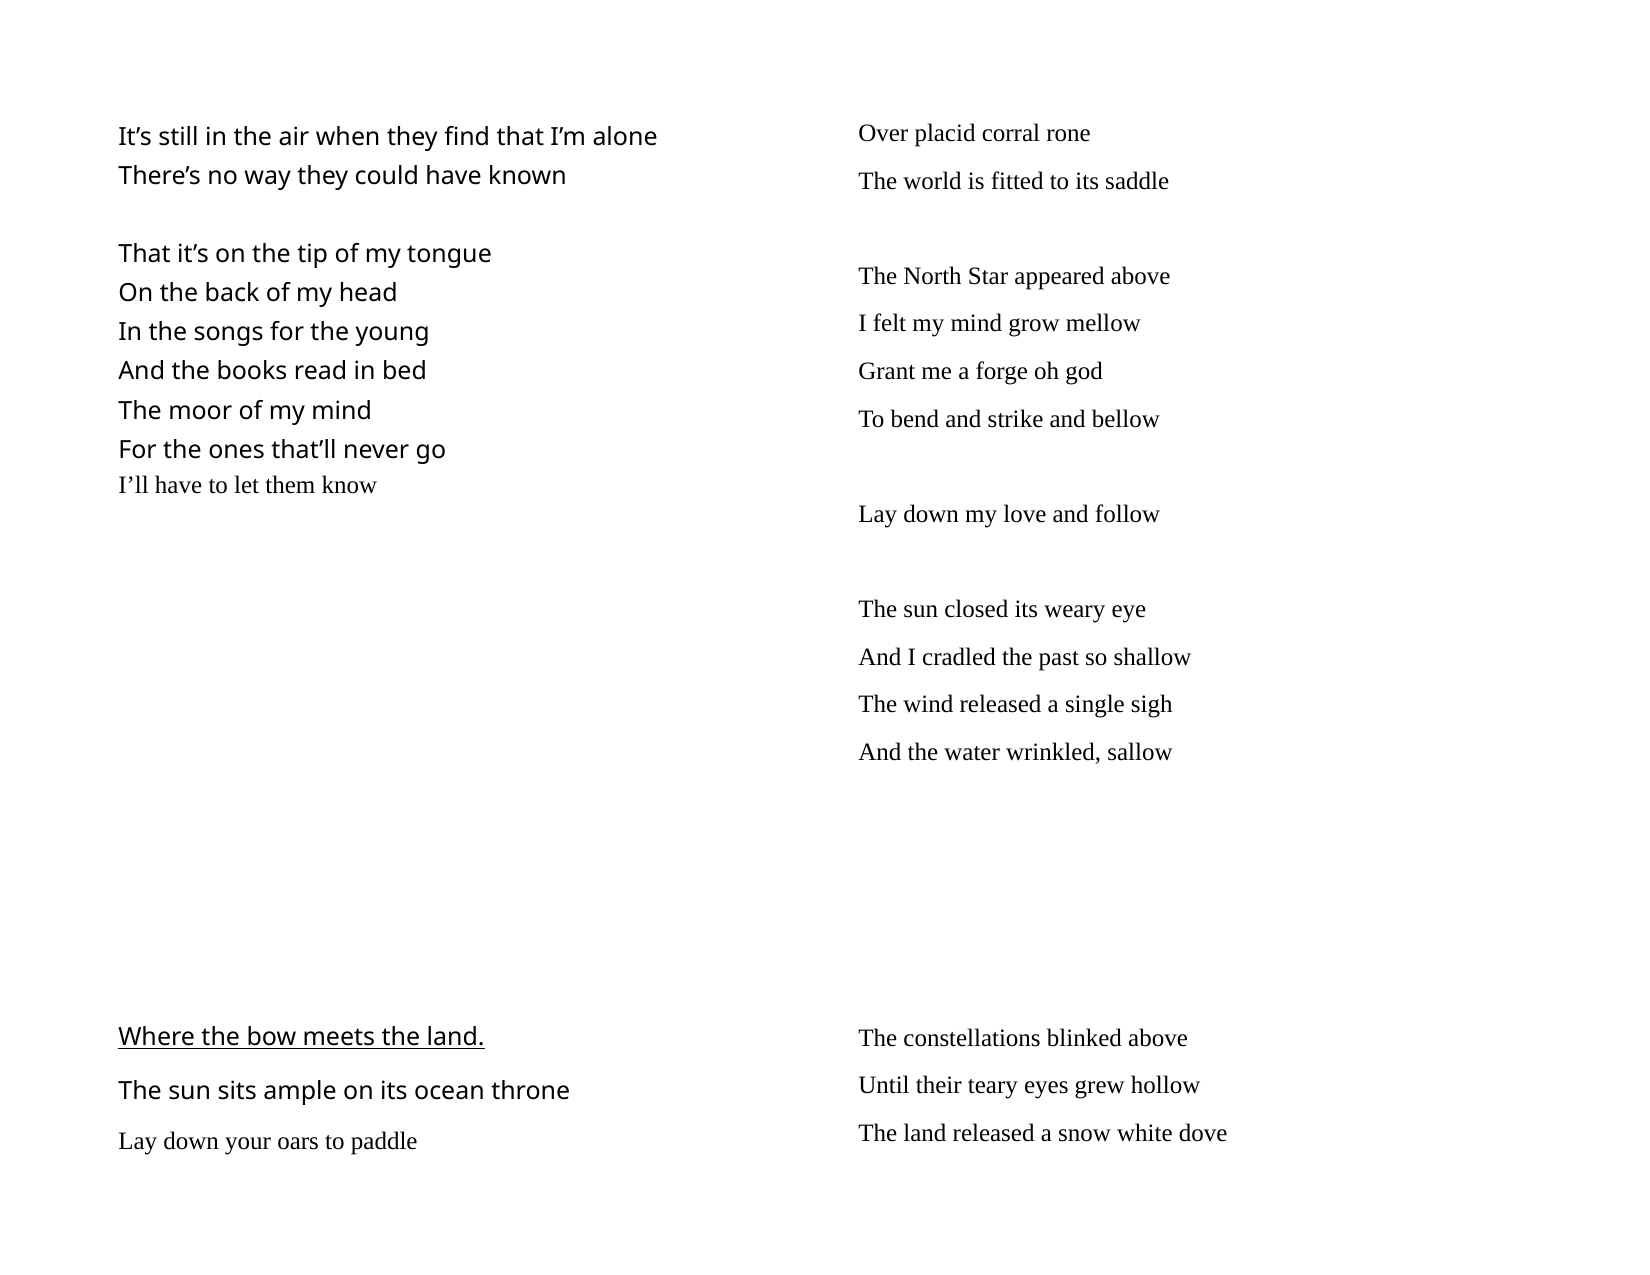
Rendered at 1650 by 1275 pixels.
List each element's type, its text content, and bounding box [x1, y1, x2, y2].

text On the back of my head [118, 275, 792, 309]
text Until their teary eyes grew hollow [858, 1070, 1532, 1099]
text Lay down my love and follow [858, 499, 1532, 528]
text The land released a snow white dove [858, 1118, 1532, 1147]
text And I cradled the past so shallow [858, 642, 1532, 671]
text I’ll have to let them know [118, 471, 792, 499]
text It’s still in the air when they find that I’m alone [118, 118, 792, 152]
text I felt my mind grow mellow [858, 308, 1532, 337]
text The sun closed its weary eye [858, 594, 1532, 623]
text The constellations blinked above [858, 1023, 1532, 1051]
text Where the bow meets the land. [118, 1019, 792, 1053]
text The moor of my mind [118, 392, 792, 426]
text In the songs for the young [118, 314, 792, 348]
text That it’s on the tip of my tongue [118, 236, 792, 270]
text Lay down your oars to paddle [118, 1126, 792, 1155]
text To bend and strike and bellow [858, 404, 1532, 432]
text And the books read in bed [118, 353, 792, 387]
text The wind released a single sigh [858, 689, 1532, 718]
text The world is fitted to its saddle [858, 166, 1532, 194]
text There’s no way they could have known [118, 157, 792, 191]
text The sun sits ample on its ocean throne [118, 1073, 792, 1107]
text And the water wrinkled, sallow [858, 737, 1532, 766]
text The North Star appeared above [858, 261, 1532, 290]
text For the ones that’ll never go [118, 431, 792, 466]
text Grant me a forge oh god [858, 356, 1532, 385]
text Over placid corral rone [858, 118, 1532, 147]
